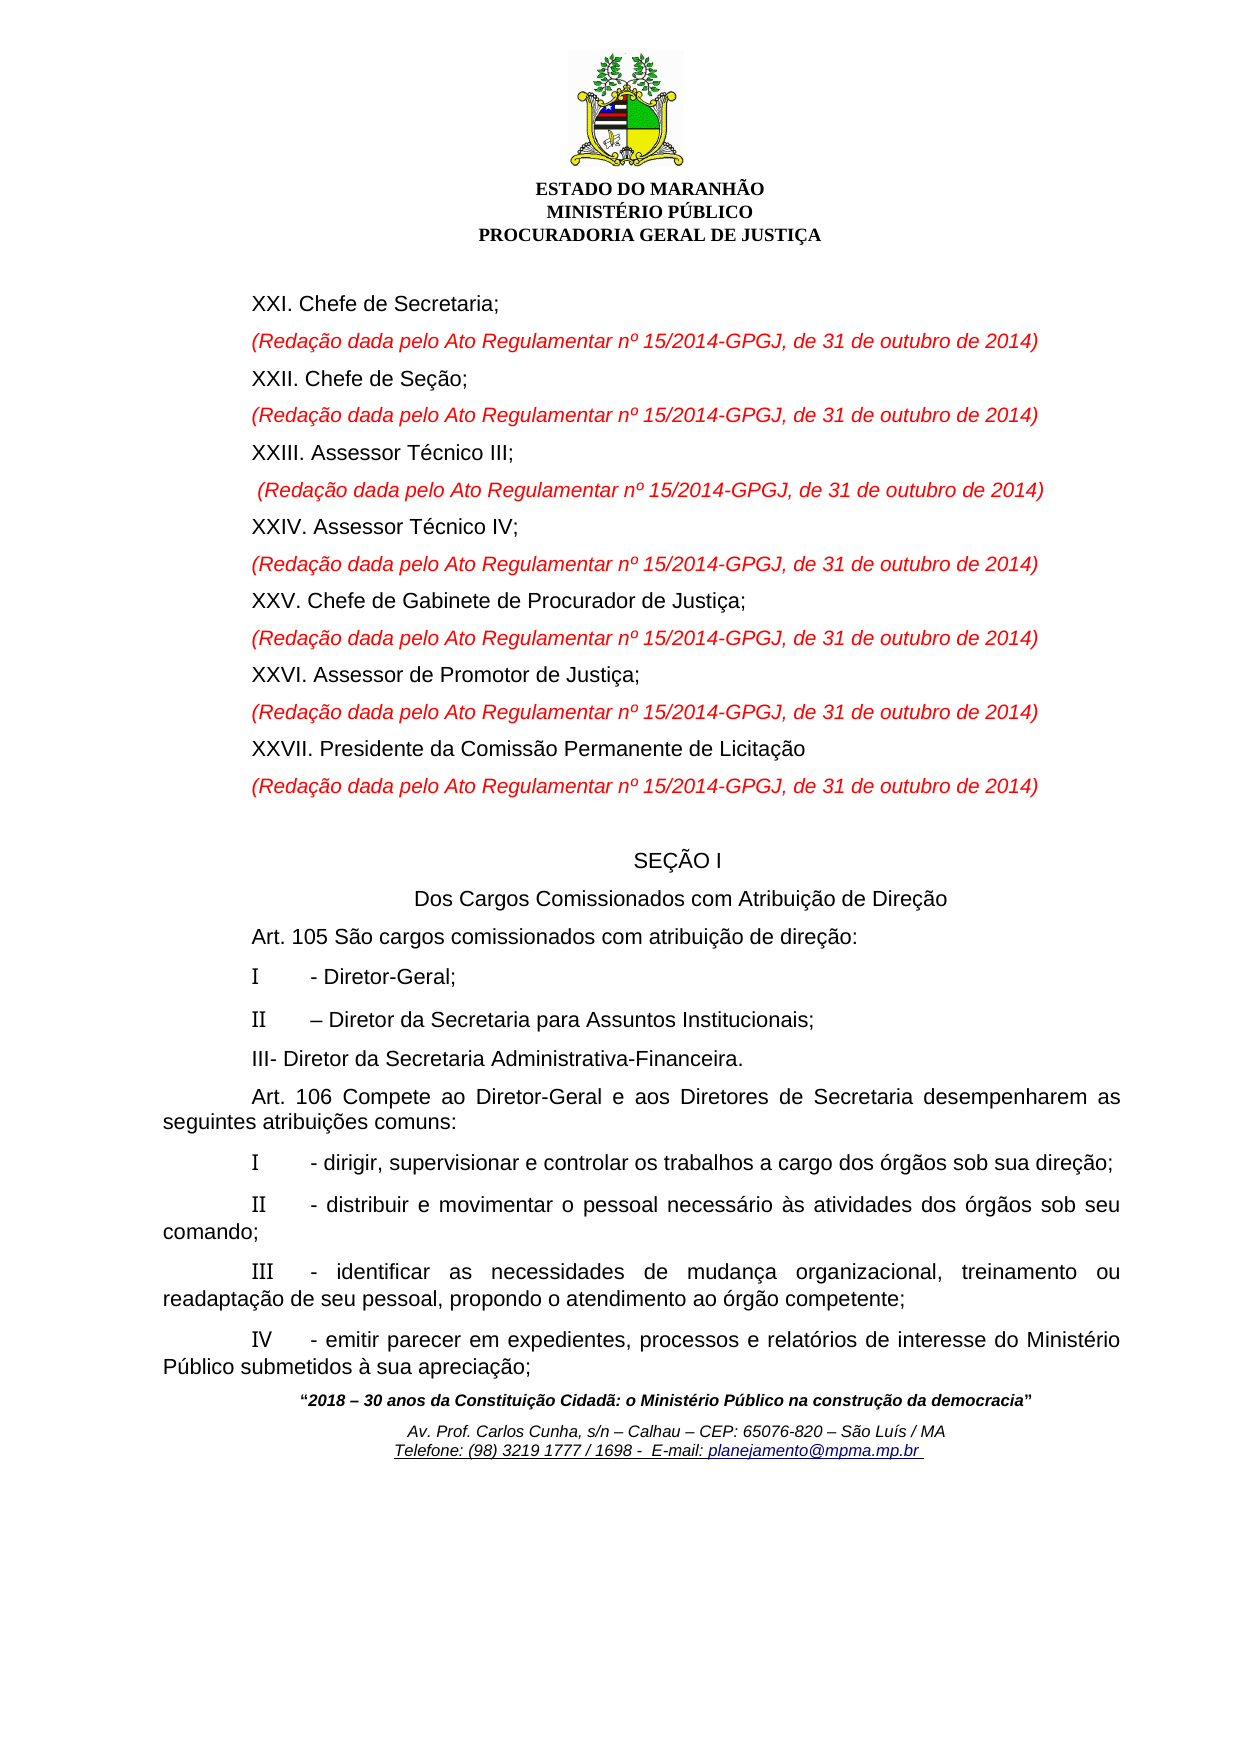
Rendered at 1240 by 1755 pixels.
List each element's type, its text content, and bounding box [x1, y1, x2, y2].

list - emitir parecer em expedientes, processos e relatórios de interesse do Ministério Público submetidos à sua apreciação; [163, 1324, 1122, 1379]
text XXVI. Assessor de Promotor de Justiça; [163, 662, 1121, 687]
text (Redação dada pelo Ato Regulamentar nº 15/2014-GPGJ, de 31 de outubro de 2014) [163, 477, 1121, 501]
text (Redação dada pelo Ato Regulamentar nº 15/2014-GPGJ, de 31 de outubro de 2014) [163, 774, 1121, 798]
text (Redação dada pelo Ato Regulamentar nº 15/2014-GPGJ, de 31 de outubro de 2014) [163, 552, 1121, 576]
list - dirigir, supervisionar e controlar os trabalhos a cargo dos órgãos sob sua direção; [163, 1147, 1122, 1176]
text III- Diretor da Secretaria Administrativa-Financeira. [251, 1046, 1046, 1071]
text (Redação dada pelo Ato Regulamentar nº 15/2014-GPGJ, de 31 de outubro de 2014) [163, 329, 1121, 353]
text (Redação dada pelo Ato Regulamentar nº 15/2014-GPGJ, de 31 de outubro de 2014) [163, 403, 1121, 427]
subtitle Dos Cargos Comissionados com Atribuição de Direção [163, 886, 1110, 911]
list - Diretor-Geral; [163, 961, 1046, 991]
text XXV. Chefe de Gabinete de Procurador de Justiça; [163, 588, 1121, 613]
subtitle SEÇÃO I [163, 848, 1110, 873]
text XXVII. Presidente da Comissão Permanente de Licitação [163, 736, 1121, 762]
text XXIII. Assessor Técnico III; [163, 440, 1121, 465]
list - identificar as necessidades de mudança organizacional, treinamento ou readaptação de seu pessoal, propondo o atendimento ao órgão competente; [163, 1256, 1122, 1311]
text (Redação dada pelo Ato Regulamentar nº 15/2014-GPGJ, de 31 de outubro de 2014) [163, 700, 1121, 724]
text (Redação dada pelo Ato Regulamentar nº 15/2014-GPGJ, de 31 de outubro de 2014) [163, 626, 1121, 650]
text Art. 105 São cargos comissionados com atribuição de direção: [163, 924, 1122, 949]
list – Diretor da Secretaria para Assuntos Institucionais; [163, 1004, 1046, 1033]
text Art. 106 Compete ao Diretor-Geral e aos Diretores de Secretaria desempenharem as seguintes atribuições comuns: [163, 1084, 1122, 1134]
text XXIV. Assessor Técnico IV; [163, 514, 1121, 539]
text XXII. Chefe de Seção; [163, 366, 1121, 391]
text XXI. Chefe de Secretaria; [163, 291, 1121, 317]
list - distribuir e movimentar o pessoal necessário às atividades dos órgãos sob seu comando; [163, 1189, 1122, 1244]
